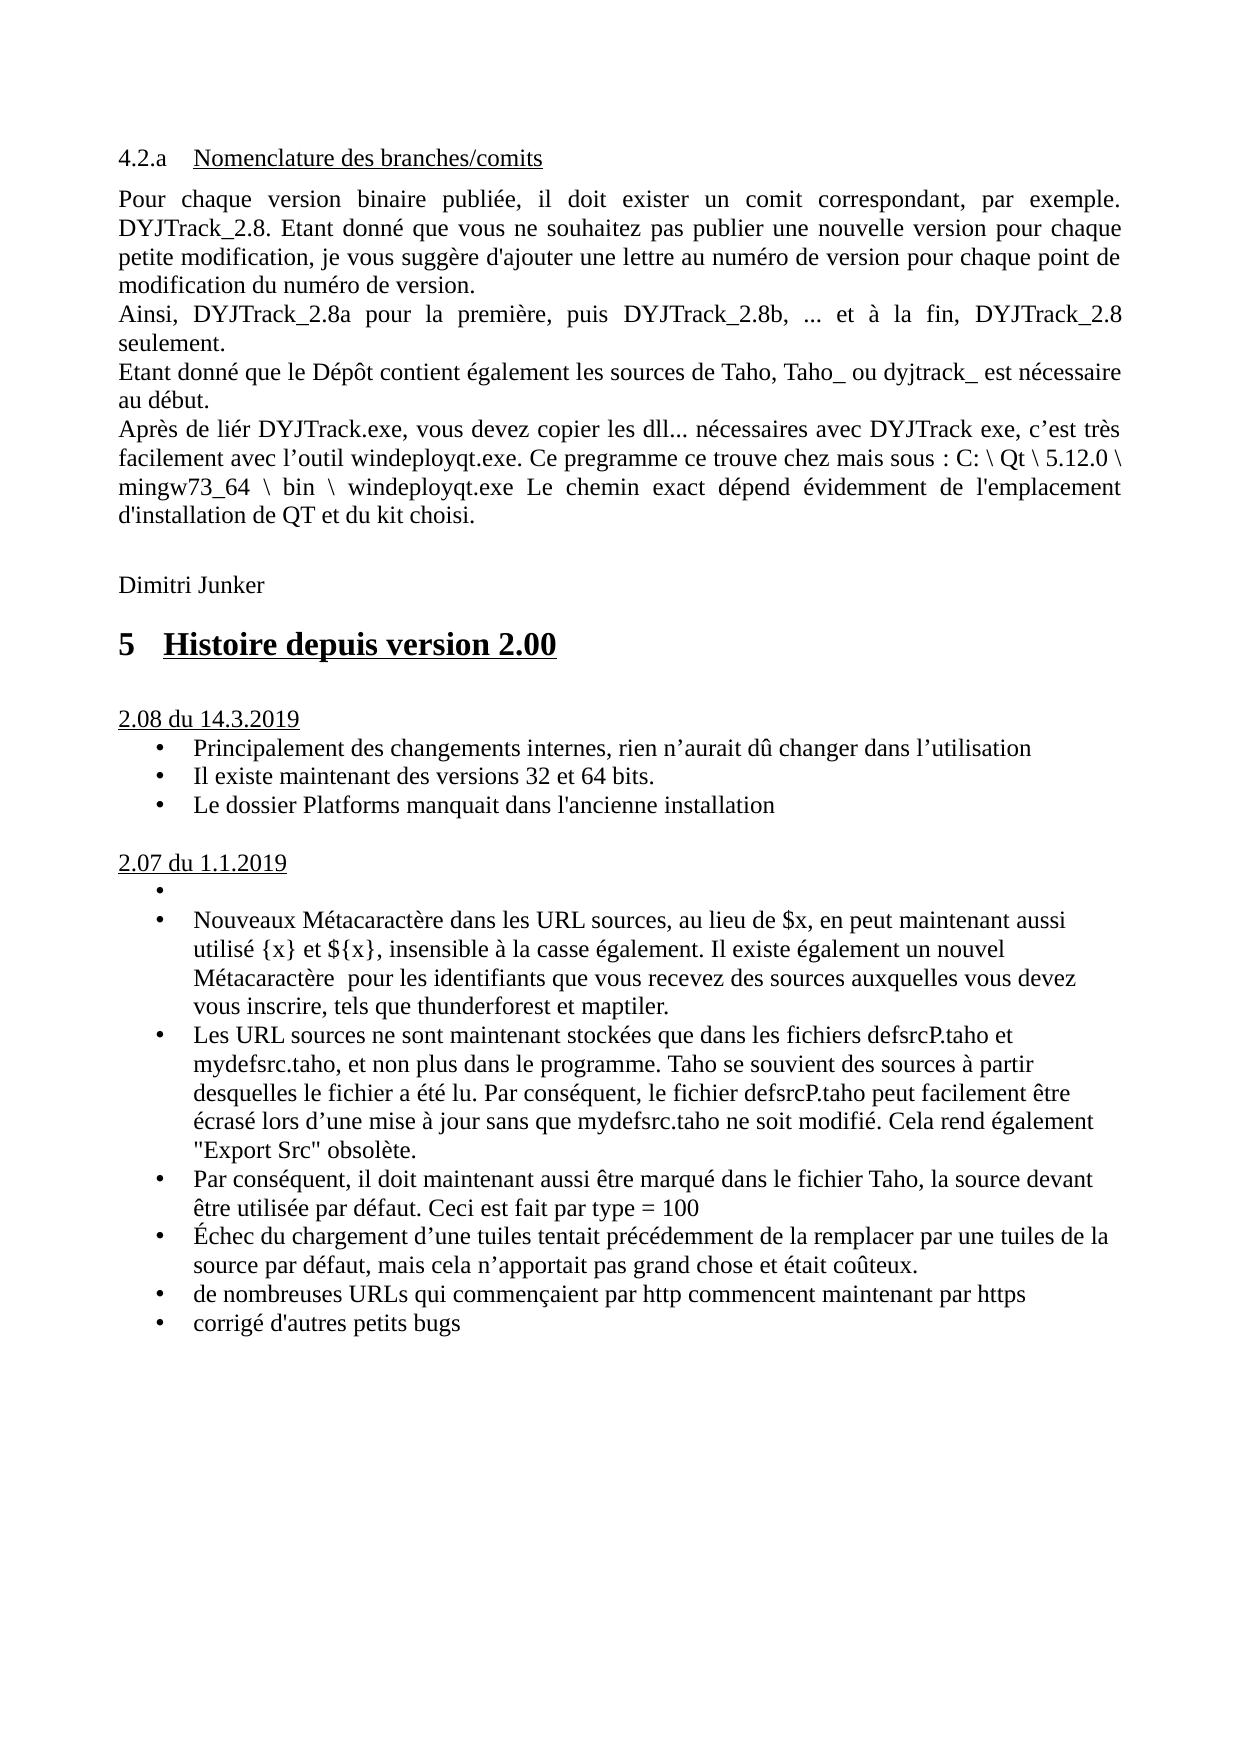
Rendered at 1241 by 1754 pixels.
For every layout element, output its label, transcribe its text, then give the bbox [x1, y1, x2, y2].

list Les URL sources ne sont maintenant stockées que dans les fichiers defsrcP.taho et mydefsrc.taho, et non plus dans le programme. Taho se souvient des sources à partir desquelles le fichier a été lu. Par conséquent, le fichier defsrcP.taho peut facilement être écrasé lors d’une mise à jour sans que mydefsrc.taho ne soit modifié. Cela rend également "Export Src" obsolète. [156, 1020, 1122, 1164]
list Par conséquent, il doit maintenant aussi être marqué dans le fichier Taho, la source devant être utilisée par défaut. Ceci est fait par type = 100 [156, 1164, 1122, 1221]
list corrigé d'autres petits bugs [156, 1308, 1122, 1336]
subtitle Histoire depuis version 2.00 [118, 624, 1122, 663]
list Le dossier Platforms manquait dans l'ancienne installation [156, 790, 1122, 819]
list Principalement des changements internes, rien n’aurait dû changer dans l’utilisation [156, 733, 1122, 761]
subtitle Nomenclature des branches/comits [118, 143, 1122, 172]
text Etant donné que le Dépôt contient également les sources de Taho, Taho_ ou dyjtrack_ est nécessaire au début. [118, 357, 1122, 414]
text Pour chaque version binaire publiée, il doit exister un comit correspondant, par exemple. DYJTrack_2.8. Etant donné que vous ne souhaitez pas publier une nouvelle version pour chaque petite modification, je vous suggère d'ajouter une lettre au numéro de version pour chaque point de modification du numéro de version. [118, 184, 1122, 299]
text Ainsi, DYJTrack_2.8a pour la première, puis DYJTrack_2.8b, ... et à la fin, DYJTrack_2.8 seulement. [118, 299, 1122, 357]
list Échec du chargement d’une tuiles tentait précédemment de la remplacer par une tuiles de la source par défaut, mais cela n’apportait pas grand chose et était coûteux. [156, 1221, 1122, 1279]
list de nombreuses URLs qui commençaient par http commencent maintenant par https [156, 1279, 1122, 1308]
text Dimitri Junker [118, 571, 1122, 599]
text 2.08 du 14.3.2019 [118, 704, 1122, 733]
list Il existe maintenant des versions 32 et 64 bits. [156, 761, 1122, 790]
list Nouveaux Métacaractère dans les URL sources, au lieu de $x, en peut maintenant aussi utilisé {x} et ${x}, insensible à la casse également. Il existe également un nouvel Métacaractère pour les identifiants que vous recevez des sources auxquelles vous devez vous inscrire, tels que thunderforest et maptiler. [156, 905, 1122, 1020]
text 2.07 du 1.1.2019 [118, 848, 1122, 876]
text Après de liér DYJTrack.exe, vous devez copier les dll... nécessaires avec DYJTrack exe, c’est très facilement avec l’outil windeployqt.exe. Ce pregramme ce trouve chez mais sous : C: \ Qt \ 5.12.0 \ mingw73_64 \ bin \ windeployqt.exe Le chemin exact dépend évidemment de l'emplacement d'installation de QT et du kit choisi. [118, 414, 1122, 529]
